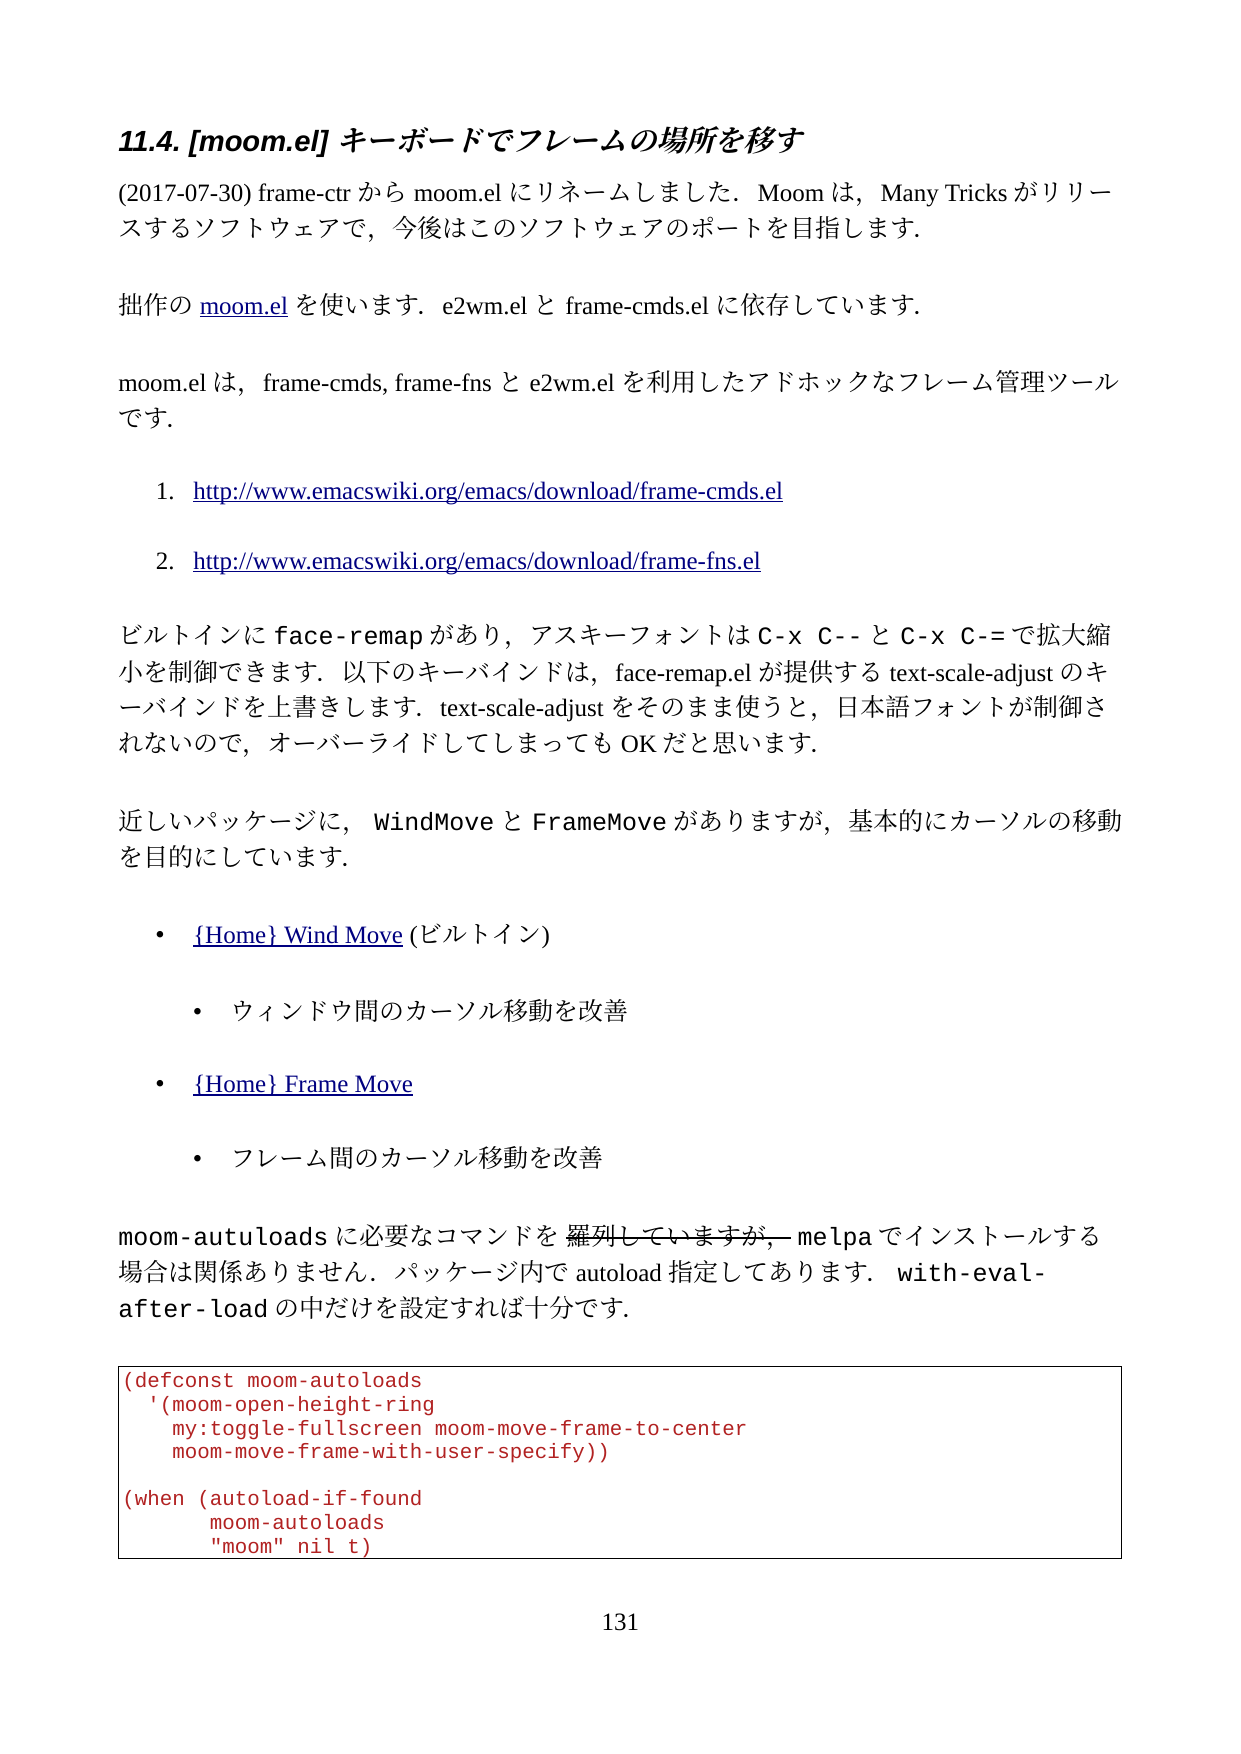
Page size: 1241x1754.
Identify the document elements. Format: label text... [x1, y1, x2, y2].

text '(moom-open-height-ring [119, 1390, 1121, 1413]
text (when (autoload-if-found [119, 1484, 1121, 1508]
list ウィンドウ間のカーソル移動を改善 [193, 992, 1122, 1057]
list {Home} Wind Move (ビルトイン) [156, 915, 1122, 979]
list フレーム間のカーソル移動を改善 [193, 1139, 1122, 1204]
text moom-autoloads [119, 1508, 1121, 1532]
text "moom" nil t) [119, 1532, 1121, 1558]
text (2017-07-30) frame-ctr から moom.el にリネームしました．Moom は，Many Tricks がリリースするソフトウェアで，今後はこのソフトウェアのポートを目指します． [118, 172, 1122, 273]
list http://www.emacswiki.org/emacs/download/frame-fns.el [156, 546, 1122, 603]
text my:toggle-fullscreen moom-move-frame-to-center [119, 1413, 1121, 1437]
text moom-move-frame-with-user-specify)) [119, 1437, 1121, 1461]
list {Home} Frame Move [156, 1069, 1122, 1127]
text 拙作の moom.el を使います．e2wm.el と frame-cmds.el に依存しています． [118, 286, 1122, 350]
text (defconst moom-autoloads [119, 1367, 1121, 1390]
text 近しいパッケージに， WindMove と FrameMove がありますが，基本的にカーソルの移動を目的にしています． [118, 801, 1122, 902]
text moom.el は，frame-cmds, frame-fns と e2wm.el を利用したアドホックなフレーム管理ツールです． [118, 363, 1122, 463]
list http://www.emacswiki.org/emacs/download/frame-cmds.el [156, 476, 1122, 533]
text moom-autuloads に必要なコマンドを 羅列していますが， melpa でインストールする場合は関係ありません．パッケージ内で autoload 指定してあります． with-eval-after-load の中だけを設定すれば十分です． [118, 1216, 1122, 1354]
text ビルトインに face-remap があり，アスキーフォントは C-x C-- と C-x C-= で拡大縮小を制御できます．以下のキーバインドは，face-remap.el が提供する text-scale-adjust のキーバインドを上書きします．text-scale-adjust をそのまま使うと，日本語フォントが制御されないので，オーバーライドしてしまってもOKだと思います． [118, 616, 1122, 789]
subtitle [moom.el] キーボードでフレームの場所を移す [118, 118, 1122, 160]
